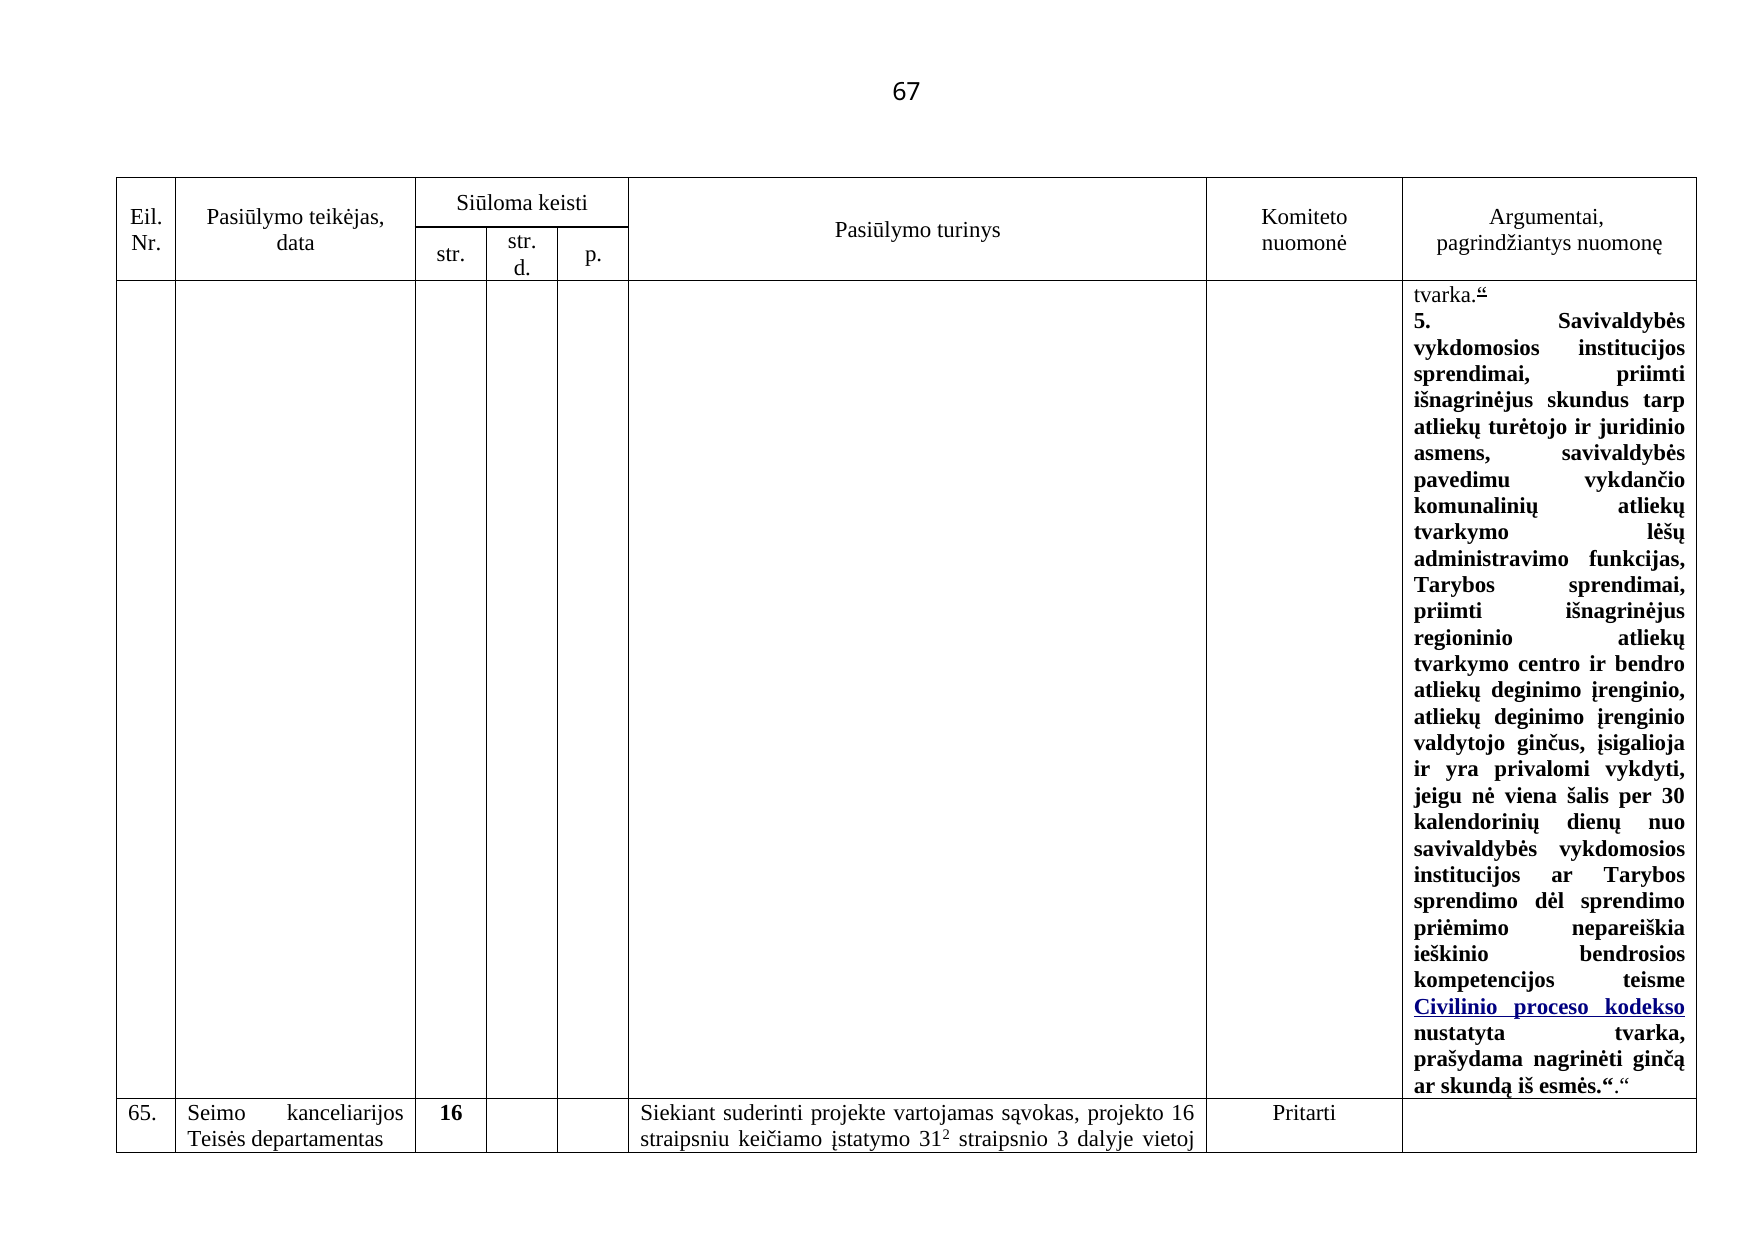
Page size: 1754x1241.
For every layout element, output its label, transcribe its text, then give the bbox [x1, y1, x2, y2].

table_cell Seimo kanceliarijos Teisės departamentas [176, 1099, 415, 1152]
table_header Siūloma keisti [416, 178, 628, 226]
table_cell 16 [416, 1099, 486, 1152]
table_header Argumentai, pagrindžiantys nuomonę [1403, 178, 1696, 280]
table_cell [487, 281, 557, 1098]
table_cell [558, 281, 628, 1098]
table_cell tvarka.“ 5. Savivaldybės vykdomosios institucijos sprendimai, priimti išnagrinėjus skundus tarp atliekų turėtojo ir juridinio asmens, savivaldybės pavedimu vykdančio komunalinių atliekų tvarkymo lėšų administravimo funkcijas, Tarybos sprendimai, priimti išnagrinėjus regioninio atliekų tvarkymo centro ir bendro atliekų deginimo įrenginio, atliekų deginimo įrenginio valdytojo ginčus, įsigalioja ir yra privalomi vykdyti, jeigu nė viena šalis per 30 kalendorinių dienų nuo savivaldybės vykdomosios institucijos ar Tarybos sprendimo dėl sprendimo priėmimo nepareiškia ieškinio bendrosios kompetencijos teisme Civilinio proceso kodekso nustatyta tvarka, prašydama nagrinėti ginčą ar skundą iš esmės.“.“ [1403, 281, 1696, 1098]
table_cell Siekiant suderinti projekte vartojamas sąvokas, projekto 16 straipsniu keičiamo įstatymo 312 straipsnio 3 dalyje vietoj [629, 1099, 1206, 1152]
table_cell [1403, 1099, 1696, 1152]
table_cell str. [416, 228, 486, 280]
table_header Pasiūlymo turinys [629, 178, 1206, 280]
table_cell [117, 281, 175, 1098]
table_header Eil. Nr. [117, 178, 175, 280]
table_cell [416, 281, 486, 1098]
table_cell Pritarti [1207, 1099, 1402, 1152]
table_header Pasiūlymo teikėjas, data [176, 178, 415, 280]
table_cell 65. [117, 1099, 175, 1152]
table_cell [176, 281, 415, 1098]
table_cell [558, 1099, 628, 1152]
table_header Komiteto nuomonė [1207, 178, 1402, 280]
table_cell p. [558, 228, 628, 280]
table_cell [629, 281, 1206, 1098]
table_cell str. d. [487, 228, 557, 280]
table_cell [487, 1099, 557, 1152]
table_cell [1207, 281, 1402, 1098]
